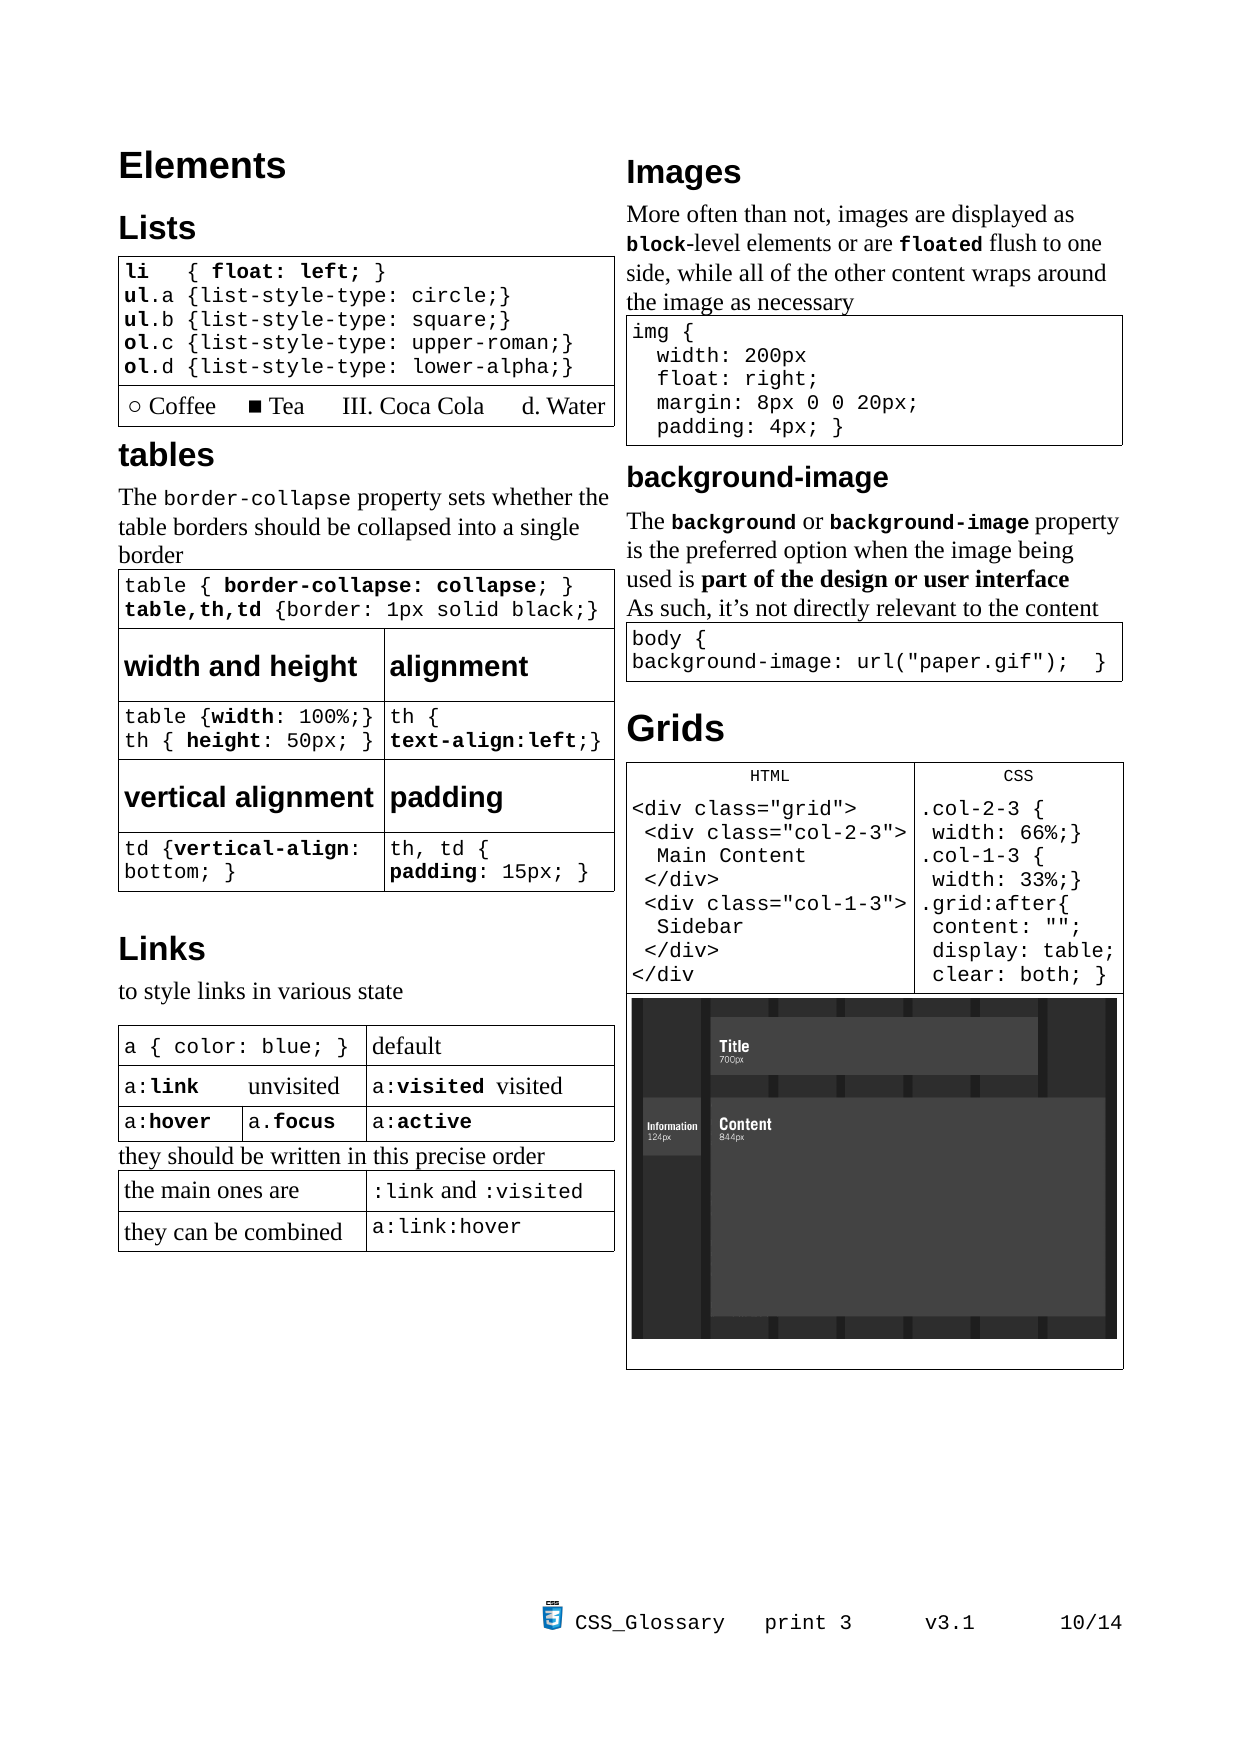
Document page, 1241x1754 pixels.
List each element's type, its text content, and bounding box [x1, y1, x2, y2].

text to style links in various state [118, 976, 614, 1004]
subtitle Lists [118, 208, 614, 247]
table_cell [627, 994, 1123, 1368]
subtitle Elements [118, 143, 614, 187]
table_cell visited [490, 1066, 614, 1106]
table_cell vertical alignment [119, 760, 384, 832]
table_cell width and height [119, 629, 384, 701]
table_cell padding [385, 760, 614, 832]
table_cell [490, 1107, 614, 1141]
table_header HTML [627, 763, 914, 792]
text As such, it’s not directly relevant to the content [626, 593, 1122, 622]
table_cell table {width: 100%;} th { height: 50px; } [119, 702, 384, 759]
table_cell a:visited [367, 1066, 490, 1106]
table_cell .col-2-3 { width: 66%;} .col-1-3 { width: 33%;} .grid:after{ content: ""; display: table; clear: both; } [915, 793, 1123, 993]
subtitle Images [626, 152, 1122, 191]
table_cell they can be combined [119, 1212, 366, 1251]
table_cell th, td { padding: 15px; } [385, 833, 614, 891]
table_header body { background-image: url("paper.gif"); } [627, 623, 1122, 681]
subtitle tables [118, 435, 614, 473]
table_cell alignment [385, 629, 614, 701]
table_header the main ones are [119, 1171, 366, 1211]
table_header img { width: 200px float: right; margin: 8px 0 0 20px; padding: 4px; } [627, 316, 1122, 445]
table_cell unvisited [242, 1066, 366, 1106]
table_cell a.focus [243, 1107, 366, 1141]
table_cell th { text-align:left;} [385, 702, 614, 759]
table_header li { float: left; } ul.a {list-style-type: circle;} ul.b {list-style-type: square;} ol.c {list-style-type: upper-roman;} ol.d {list-style-type: lower-alpha;} [119, 257, 614, 385]
table_header a { color: blue; } [119, 1026, 366, 1065]
table_cell ○ Coffee ■ Tea III. Coca Cola d. Water [119, 386, 614, 426]
text More often than not, images are displayed as block-level elements or are floated flush to one side, while all of the other content wraps around the image as necessary [626, 199, 1122, 315]
table_cell a:active [367, 1107, 490, 1141]
subtitle Grids [626, 706, 1122, 749]
table_cell a:link [119, 1066, 242, 1106]
subtitle background-image [626, 460, 1122, 493]
table_cell td {vertical-align: bottom; } [119, 833, 384, 891]
table_header default [367, 1026, 614, 1065]
text they should be written in this precise order [118, 1142, 614, 1169]
table_header table { border-collapse: collapse; } table,th,td {border: 1px solid black;} [119, 570, 614, 628]
subtitle Links [118, 928, 614, 967]
table_cell a:link:hover [367, 1212, 614, 1251]
picture [542, 1601, 563, 1630]
text The background or background-image property is the preferred option when the image being used is part of the design or user interface [626, 506, 1122, 593]
text The border-collapse property sets whether the table borders should be collapsed into a single border [118, 482, 614, 569]
table_cell a:hover [119, 1107, 242, 1141]
table_header :link and :visited [367, 1171, 614, 1211]
table_cell <div class="grid"> <div class="col-2-3"> Main Content </div> <div class="col-1-3"> Sidebar </div> </div [627, 793, 914, 993]
table_header CSS [915, 763, 1123, 792]
